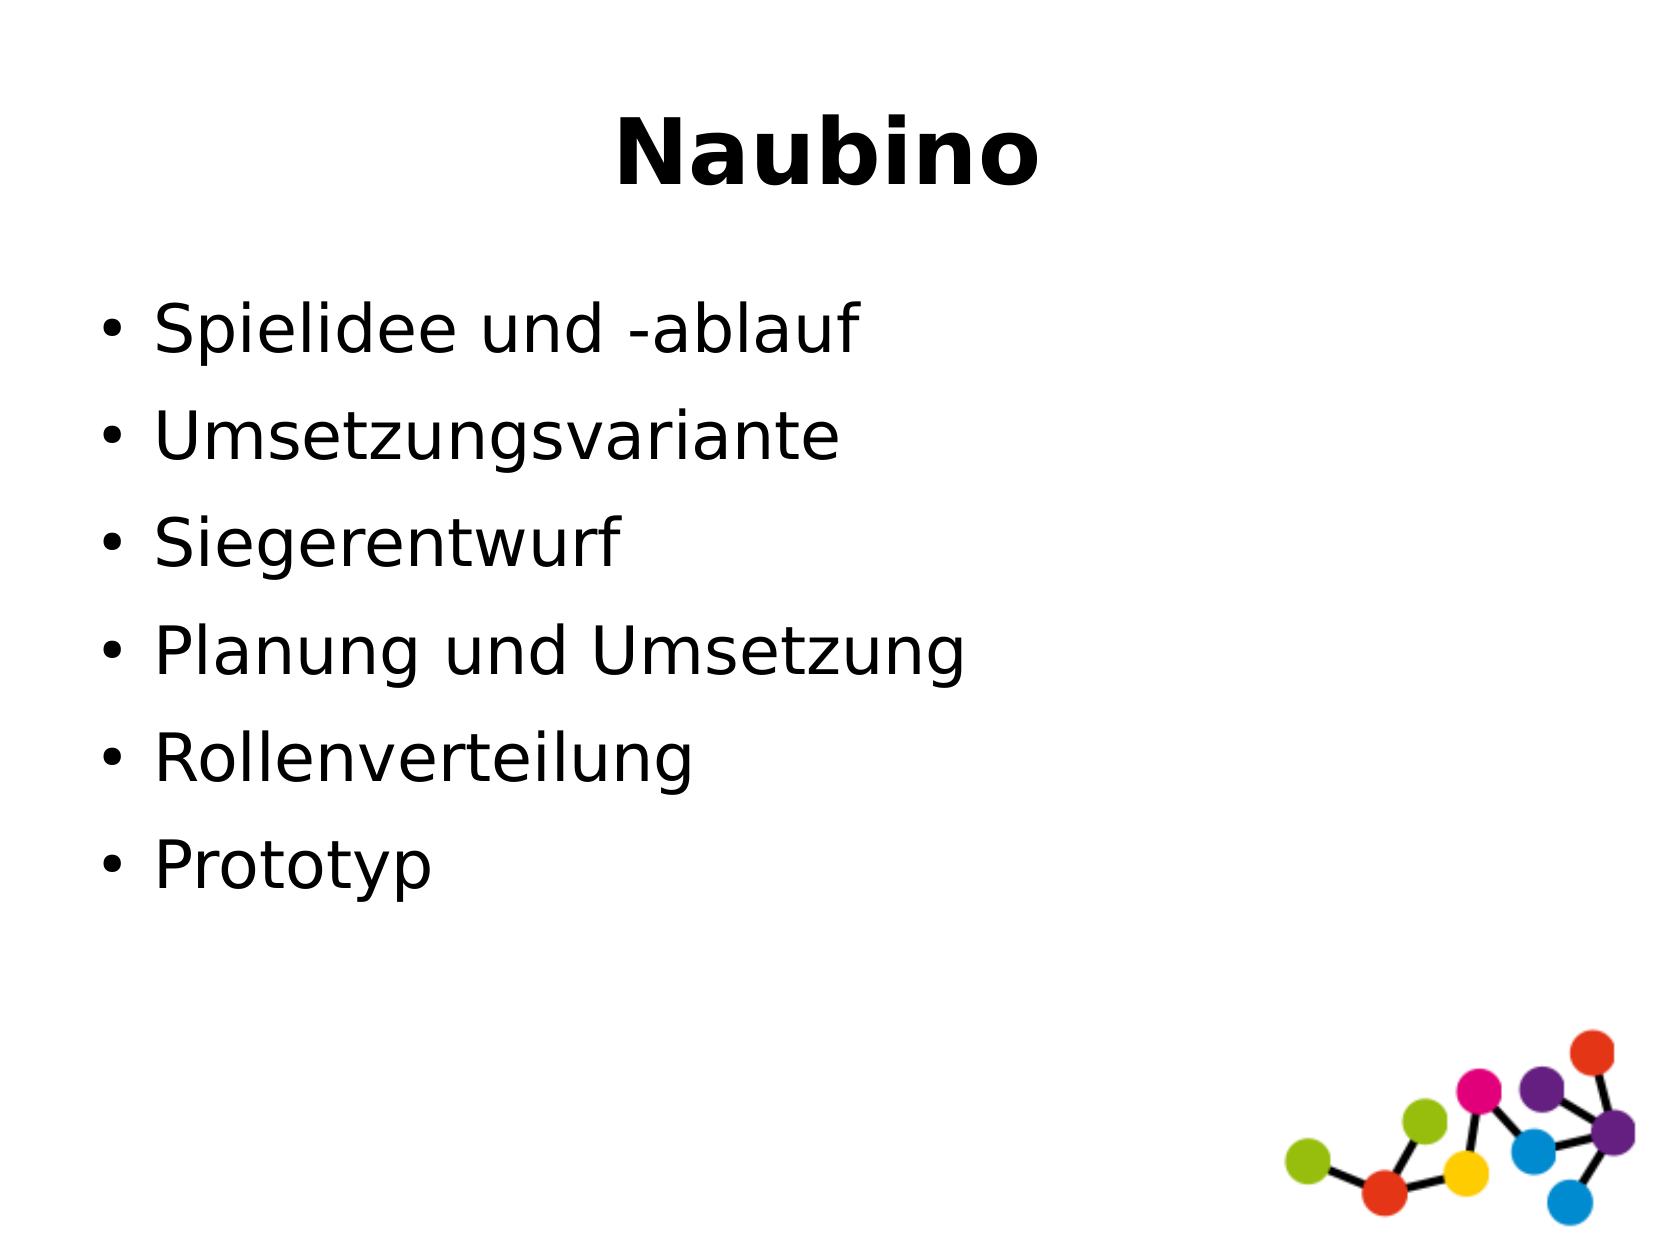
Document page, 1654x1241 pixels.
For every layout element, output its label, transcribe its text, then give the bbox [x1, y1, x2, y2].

title Naubino [82, 49, 1571, 257]
picture [1189, 1019, 1648, 1235]
list Spielidee und -ablauf Umsetzungsvariante Siegerentwurf Planung und Umsetzung Rollenverteilung Prototyp [82, 290, 1571, 1109]
